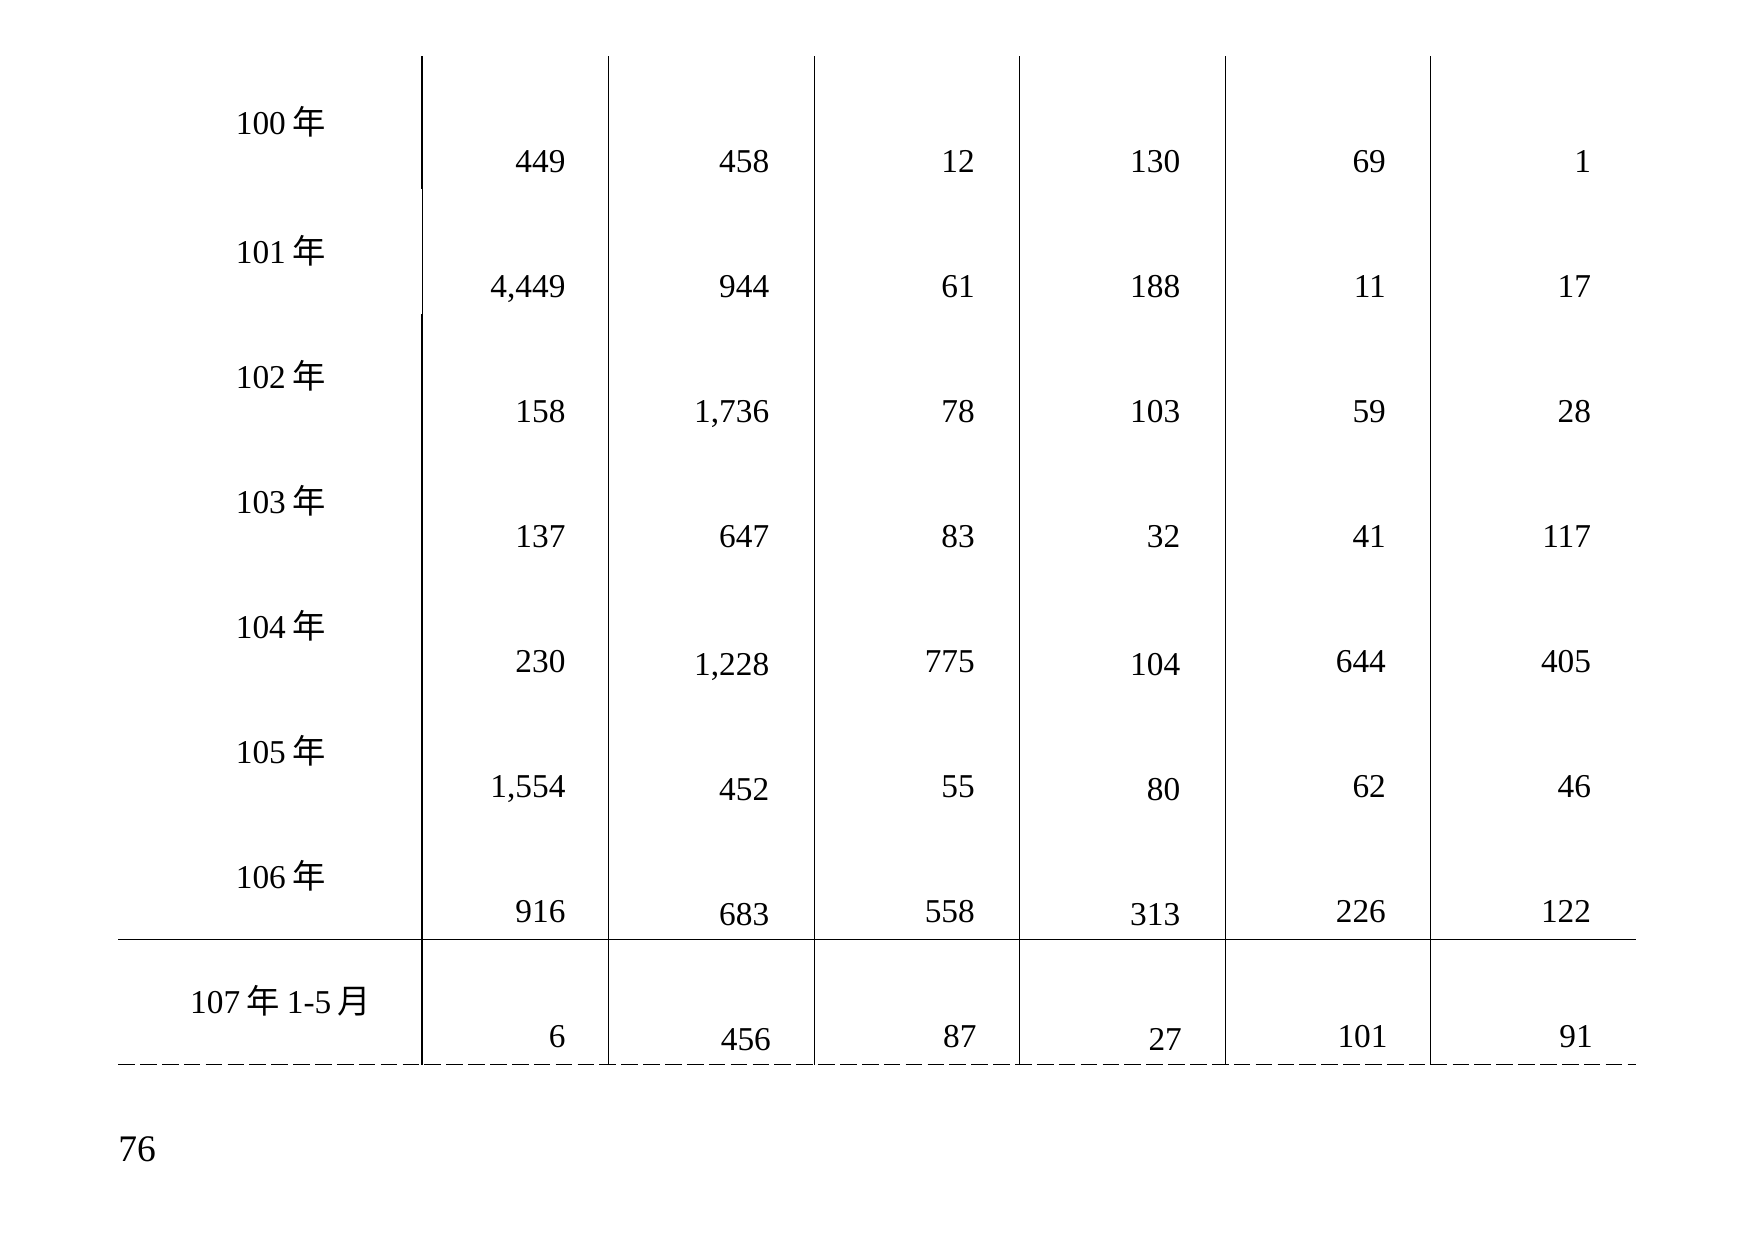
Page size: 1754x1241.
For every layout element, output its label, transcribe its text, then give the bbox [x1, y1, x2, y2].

table_cell 28 [1431, 314, 1636, 438]
table_cell 103 [1020, 314, 1225, 438]
table_cell 458 [609, 56, 814, 188]
table_cell 59 [1226, 314, 1430, 438]
table_cell 62 [1226, 689, 1430, 813]
table_cell 117 [1431, 439, 1636, 563]
table_cell 100年 [118, 56, 421, 188]
table_cell 46 [1431, 689, 1636, 813]
table_cell 91 [1431, 940, 1636, 1063]
table_cell 122 [1431, 814, 1636, 938]
table_cell 11 [1226, 189, 1430, 313]
table_cell 103年 [118, 439, 421, 563]
table_cell 41 [1226, 439, 1430, 563]
table_cell 452 [609, 689, 814, 813]
table_cell 105年 [118, 689, 421, 813]
table_cell 647 [609, 439, 814, 563]
table_cell 1,554 [423, 689, 608, 813]
table_cell 683 [609, 814, 814, 938]
table_cell 55 [815, 689, 1019, 813]
table_cell 12 [815, 56, 1019, 188]
table_cell 137 [423, 439, 608, 563]
table_cell 104年 [118, 564, 421, 688]
table_cell 17 [1431, 189, 1636, 313]
table_cell 230 [423, 564, 608, 688]
table_cell 916 [423, 814, 608, 938]
table_cell 226 [1226, 814, 1430, 938]
table_cell 944 [609, 189, 814, 313]
table_cell 4,449 [423, 189, 608, 313]
table_cell 6 [423, 940, 608, 1063]
table_cell 69 [1226, 56, 1430, 188]
table_cell 107年1-5月 [118, 940, 421, 1063]
table_cell 644 [1226, 564, 1430, 688]
table_cell 775 [815, 564, 1019, 688]
table_cell 130 [1020, 56, 1225, 188]
table_cell 456 [609, 940, 814, 1063]
table_cell 61 [815, 189, 1019, 313]
table_cell 449 [423, 56, 608, 188]
table_cell 101年 [118, 189, 422, 313]
table_cell 78 [815, 314, 1019, 438]
table_cell 158 [423, 314, 608, 438]
table_cell 313 [1020, 814, 1225, 938]
table_cell 188 [1020, 189, 1225, 313]
table_cell 102年 [118, 314, 421, 438]
table_cell 104 [1020, 564, 1225, 688]
table_cell 87 [815, 940, 1019, 1063]
table_cell 83 [815, 439, 1019, 563]
table_cell 1,228 [609, 564, 814, 688]
table_cell 558 [815, 814, 1019, 938]
table_cell 1 [1431, 56, 1636, 188]
table_cell 80 [1020, 689, 1225, 813]
table_cell 405 [1431, 564, 1636, 688]
table_cell 101 [1226, 940, 1430, 1063]
table_cell 1,736 [609, 314, 814, 438]
table_cell 27 [1020, 940, 1225, 1063]
table_cell 106年 [118, 814, 421, 938]
table_cell 32 [1020, 439, 1225, 563]
